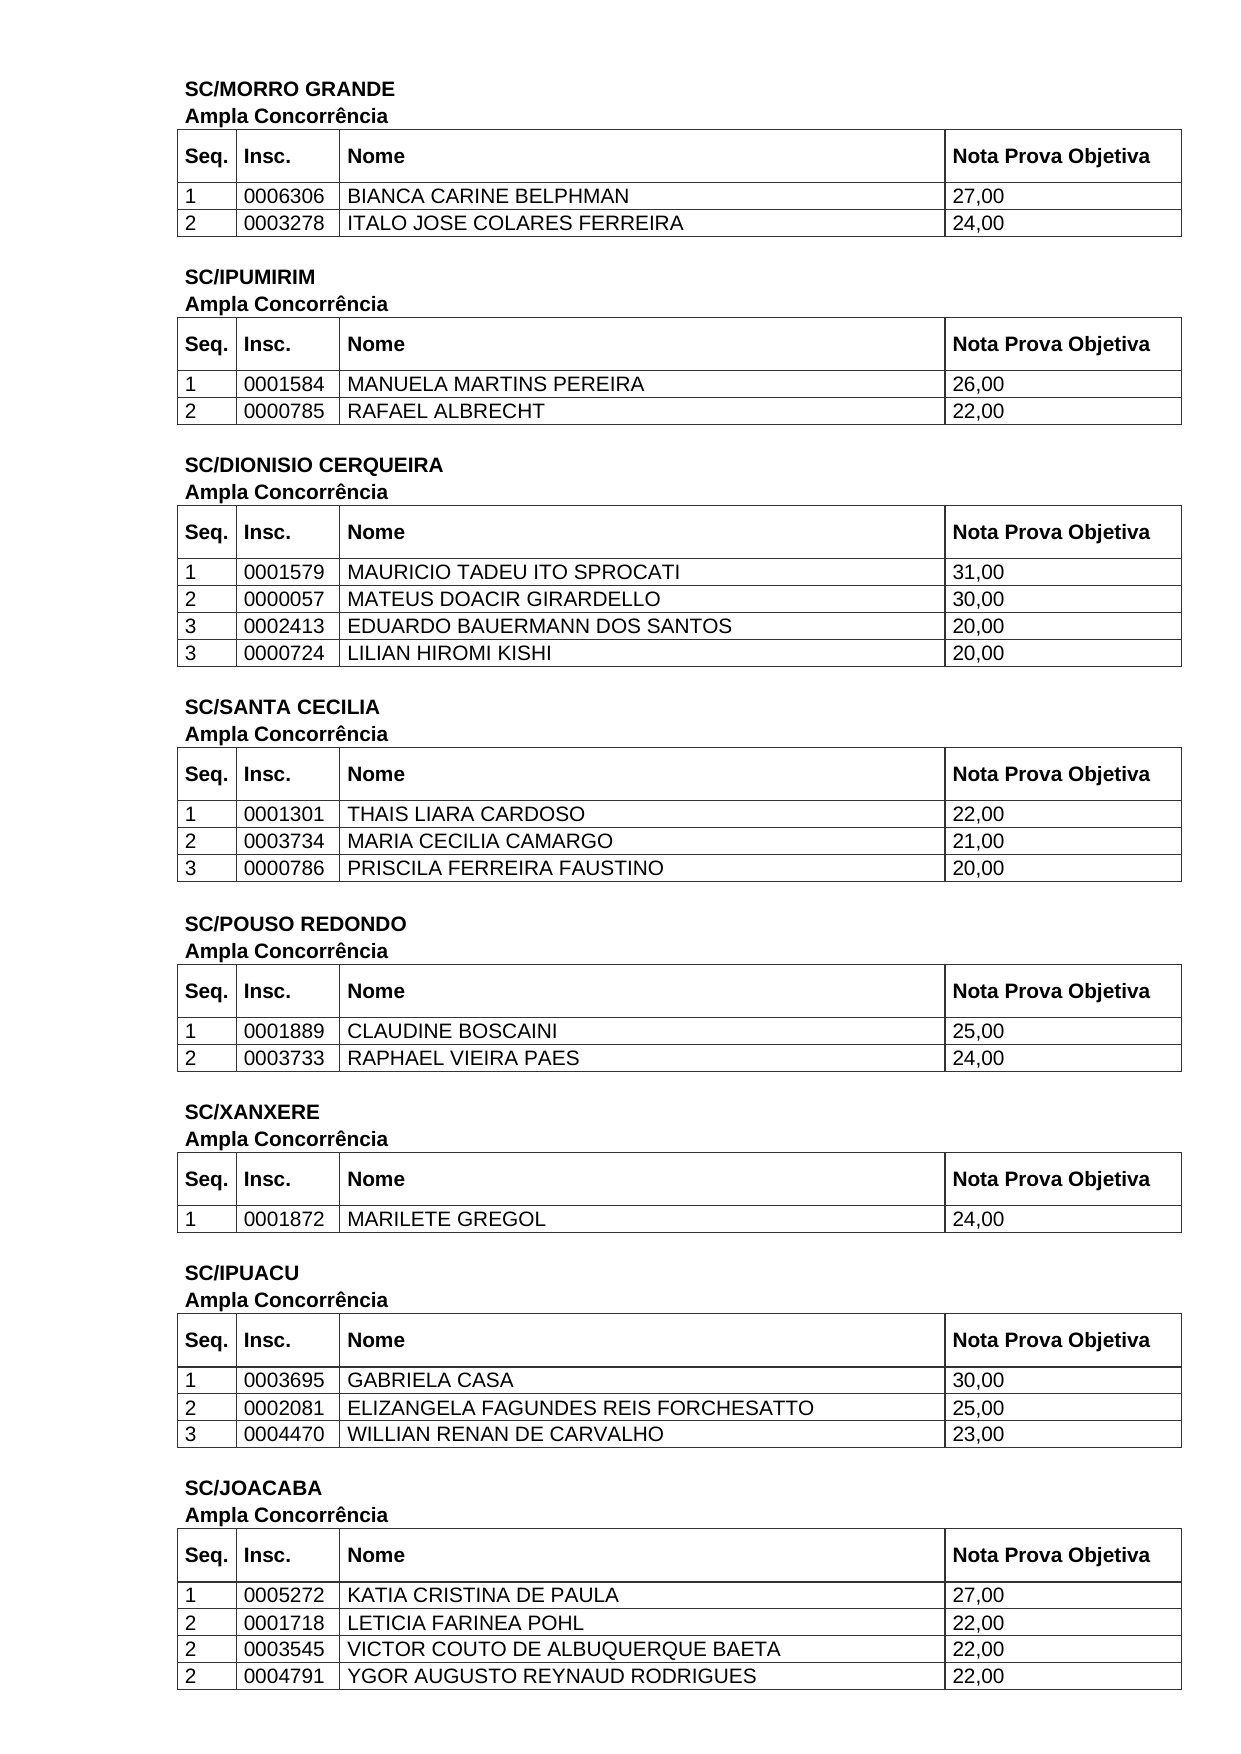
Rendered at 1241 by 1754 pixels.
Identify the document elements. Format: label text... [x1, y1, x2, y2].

table_cell 24,00 [946, 1206, 1181, 1232]
table_cell Nota Prova Objetiva [946, 1314, 1181, 1366]
table_cell RAPHAEL VIEIRA PAES [340, 1045, 944, 1071]
table_cell [945, 882, 1181, 910]
table_cell [340, 237, 945, 263]
table_cell [945, 102, 1181, 129]
table_cell Ampla Concorrência [177, 937, 945, 964]
table_cell Nota Prova Objetiva [946, 506, 1181, 558]
table_cell Seq. [178, 1153, 236, 1205]
table_cell Ampla Concorrência [177, 1125, 945, 1152]
table_cell [945, 937, 1181, 964]
table_cell SC/DIONISIO CERQUEIRA [177, 451, 945, 478]
table_cell [945, 1448, 1181, 1474]
table_cell 1 [178, 1368, 236, 1393]
table_cell [945, 263, 1181, 290]
table_cell [236, 237, 340, 263]
table_cell [340, 667, 945, 693]
table_cell Insc. [237, 1314, 339, 1366]
table_cell 0002081 [237, 1394, 339, 1420]
table_cell SC/SANTA CECILIA [177, 693, 945, 720]
table_cell Nota Prova Objetiva [946, 130, 1181, 182]
table_cell 0001718 [237, 1609, 339, 1635]
table_cell THAIS LIARA CARDOSO [340, 801, 944, 827]
table_cell 2 [178, 1045, 236, 1071]
table_cell [177, 1072, 236, 1098]
table_cell SC/IPUMIRIM [177, 263, 945, 290]
table_cell Insc. [237, 130, 339, 182]
table_cell 2 [178, 1394, 236, 1420]
table_cell [945, 667, 1181, 693]
table_cell Seq. [178, 506, 236, 558]
table_cell [236, 1233, 340, 1259]
table_cell [340, 882, 945, 910]
table_cell WILLIAN RENAN DE CARVALHO [340, 1421, 944, 1447]
table_cell 1 [178, 183, 236, 209]
table_cell [945, 1501, 1181, 1528]
table_cell Insc. [237, 318, 339, 370]
table_cell BIANCA CARINE BELPHMAN [340, 183, 944, 209]
table_cell 3 [178, 640, 236, 666]
table_cell [945, 1125, 1181, 1152]
table_cell [177, 1448, 236, 1474]
table_cell RAFAEL ALBRECHT [340, 398, 944, 424]
table_cell [945, 910, 1181, 937]
table_cell [945, 425, 1181, 451]
table_cell [945, 1286, 1181, 1313]
table_cell EDUARDO BAUERMANN DOS SANTOS [340, 613, 944, 639]
table_cell 27,00 [946, 1583, 1181, 1608]
table_cell Nota Prova Objetiva [946, 965, 1181, 1017]
table_cell SC/XANXERE [177, 1098, 945, 1125]
table_cell 22,00 [946, 398, 1181, 424]
table_cell SC/JOACABA [177, 1474, 945, 1501]
table_cell YGOR AUGUSTO REYNAUD RODRIGUES [340, 1663, 944, 1689]
table_cell MATEUS DOACIR GIRARDELLO [340, 586, 944, 612]
table_cell PRISCILA FERREIRA FAUSTINO [340, 855, 944, 881]
table_cell 0005272 [237, 1583, 339, 1608]
table_cell [177, 1233, 236, 1259]
table_cell Nota Prova Objetiva [946, 318, 1181, 370]
table_cell 1 [178, 801, 236, 827]
table_cell 2 [178, 586, 236, 612]
table_cell 2 [178, 828, 236, 854]
table_cell MAURICIO TADEU ITO SPROCATI [340, 559, 944, 585]
table_cell SC/IPUACU [177, 1259, 945, 1286]
table_cell 20,00 [946, 855, 1181, 881]
table_cell 0004470 [237, 1421, 339, 1447]
table_cell 21,00 [946, 828, 1181, 854]
table_cell 22,00 [946, 1663, 1181, 1689]
table_cell Ampla Concorrência [177, 720, 945, 747]
table_cell 0006306 [237, 183, 339, 209]
table_cell Nome [340, 130, 944, 182]
table_cell [945, 1072, 1181, 1098]
table_cell [340, 1233, 945, 1259]
table_cell [945, 451, 1181, 478]
table_cell 25,00 [946, 1394, 1181, 1420]
table_cell [945, 1474, 1181, 1501]
table_cell [340, 1448, 945, 1474]
table_cell Insc. [237, 1153, 339, 1205]
table_cell 24,00 [946, 210, 1181, 236]
table_cell 24,00 [946, 1045, 1181, 1071]
table_cell 2 [178, 398, 236, 424]
table_cell [945, 1259, 1181, 1286]
table_cell Seq. [178, 748, 236, 800]
table_cell 1 [178, 1206, 236, 1232]
table_cell 30,00 [946, 586, 1181, 612]
table_cell Seq. [178, 1314, 236, 1366]
table_cell MARIA CECILIA CAMARGO [340, 828, 944, 854]
table_cell Seq. [178, 130, 236, 182]
table_cell Insc. [237, 965, 339, 1017]
table_cell LILIAN HIROMI KISHI [340, 640, 944, 666]
table_cell 0004791 [237, 1663, 339, 1689]
table_cell 1 [178, 1018, 236, 1044]
table_cell 3 [178, 855, 236, 881]
table_cell 1 [178, 559, 236, 585]
table_header [945, 75, 1181, 102]
table_cell MANUELA MARTINS PEREIRA [340, 371, 944, 397]
table_cell 22,00 [946, 1636, 1181, 1662]
table_cell 27,00 [946, 183, 1181, 209]
table_cell 20,00 [946, 613, 1181, 639]
table_cell Insc. [237, 506, 339, 558]
table_cell 23,00 [946, 1421, 1181, 1447]
table_cell 22,00 [946, 1609, 1181, 1635]
table_cell Ampla Concorrência [177, 1286, 945, 1313]
table_cell Nota Prova Objetiva [946, 1529, 1181, 1581]
table_cell Ampla Concorrência [177, 1501, 945, 1528]
table_cell Nome [340, 965, 944, 1017]
table_header SC/MORRO GRANDE [177, 75, 945, 102]
table_cell [177, 425, 236, 451]
table_cell 1 [178, 1583, 236, 1608]
table_cell [340, 1072, 945, 1098]
table_cell Nome [340, 1153, 944, 1205]
table_cell 3 [178, 613, 236, 639]
table_cell CLAUDINE BOSCAINI [340, 1018, 944, 1044]
table_cell 22,00 [946, 801, 1181, 827]
table_cell Nota Prova Objetiva [946, 1153, 1181, 1205]
table_cell [945, 237, 1181, 263]
table_cell KATIA CRISTINA DE PAULA [340, 1583, 944, 1608]
table_cell VICTOR COUTO DE ALBUQUERQUE BAETA [340, 1636, 944, 1662]
table_cell [945, 290, 1181, 317]
table_cell 0003695 [237, 1368, 339, 1393]
table_cell [236, 425, 340, 451]
table_cell Nome [340, 1314, 944, 1366]
table_cell GABRIELA CASA [340, 1368, 944, 1393]
table_cell 0003278 [237, 210, 339, 236]
table_cell Ampla Concorrência [177, 290, 945, 317]
table_cell 2 [178, 1636, 236, 1662]
table_cell [177, 667, 236, 693]
table_cell MARILETE GREGOL [340, 1206, 944, 1232]
table_cell Nome [340, 318, 944, 370]
table_cell Insc. [237, 748, 339, 800]
table_cell Nome [340, 506, 944, 558]
table_cell Seq. [178, 965, 236, 1017]
table_cell 0000785 [237, 398, 339, 424]
table_cell 2 [178, 1663, 236, 1689]
table_cell [945, 478, 1181, 505]
table_cell [236, 1448, 340, 1474]
table_cell 20,00 [946, 640, 1181, 666]
table_cell Seq. [178, 1529, 236, 1581]
table_cell [236, 1072, 340, 1098]
table_cell 0001301 [237, 801, 339, 827]
table_cell [945, 1233, 1181, 1259]
table_cell Nome [340, 748, 944, 800]
table_cell Insc. [237, 1529, 339, 1581]
table_cell 0001889 [237, 1018, 339, 1044]
table_cell [236, 882, 340, 910]
table_cell [945, 1098, 1181, 1125]
table_cell 0000057 [237, 586, 339, 612]
table_cell 2 [178, 1609, 236, 1635]
table_cell 0001872 [237, 1206, 339, 1232]
table_cell 3 [178, 1421, 236, 1447]
table_cell [340, 425, 945, 451]
table_cell 0003545 [237, 1636, 339, 1662]
table_cell 0003733 [237, 1045, 339, 1071]
table_cell 0003734 [237, 828, 339, 854]
table_cell 30,00 [946, 1368, 1181, 1393]
table_cell 25,00 [946, 1018, 1181, 1044]
table_cell [177, 882, 236, 910]
table_cell LETICIA FARINEA POHL [340, 1609, 944, 1635]
table_cell SC/POUSO REDONDO [177, 910, 945, 937]
table_cell 0001579 [237, 559, 339, 585]
table_cell 26,00 [946, 371, 1181, 397]
table_cell [945, 693, 1181, 720]
table_cell Nota Prova Objetiva [946, 748, 1181, 800]
table_cell [945, 720, 1181, 747]
table_cell 0002413 [237, 613, 339, 639]
table_cell ITALO JOSE COLARES FERREIRA [340, 210, 944, 236]
table_cell 0000786 [237, 855, 339, 881]
table_cell ELIZANGELA FAGUNDES REIS FORCHESATTO [340, 1394, 944, 1420]
table_cell Ampla Concorrência [177, 478, 945, 505]
table_cell 0000724 [237, 640, 339, 666]
table_cell [236, 667, 340, 693]
table_cell [177, 237, 236, 263]
table_cell Nome [340, 1529, 944, 1581]
table_cell 0001584 [237, 371, 339, 397]
table_cell 2 [178, 210, 236, 236]
table_cell 1 [178, 371, 236, 397]
table_cell Seq. [178, 318, 236, 370]
table_cell Ampla Concorrência [177, 102, 945, 129]
table_cell 31,00 [946, 559, 1181, 585]
